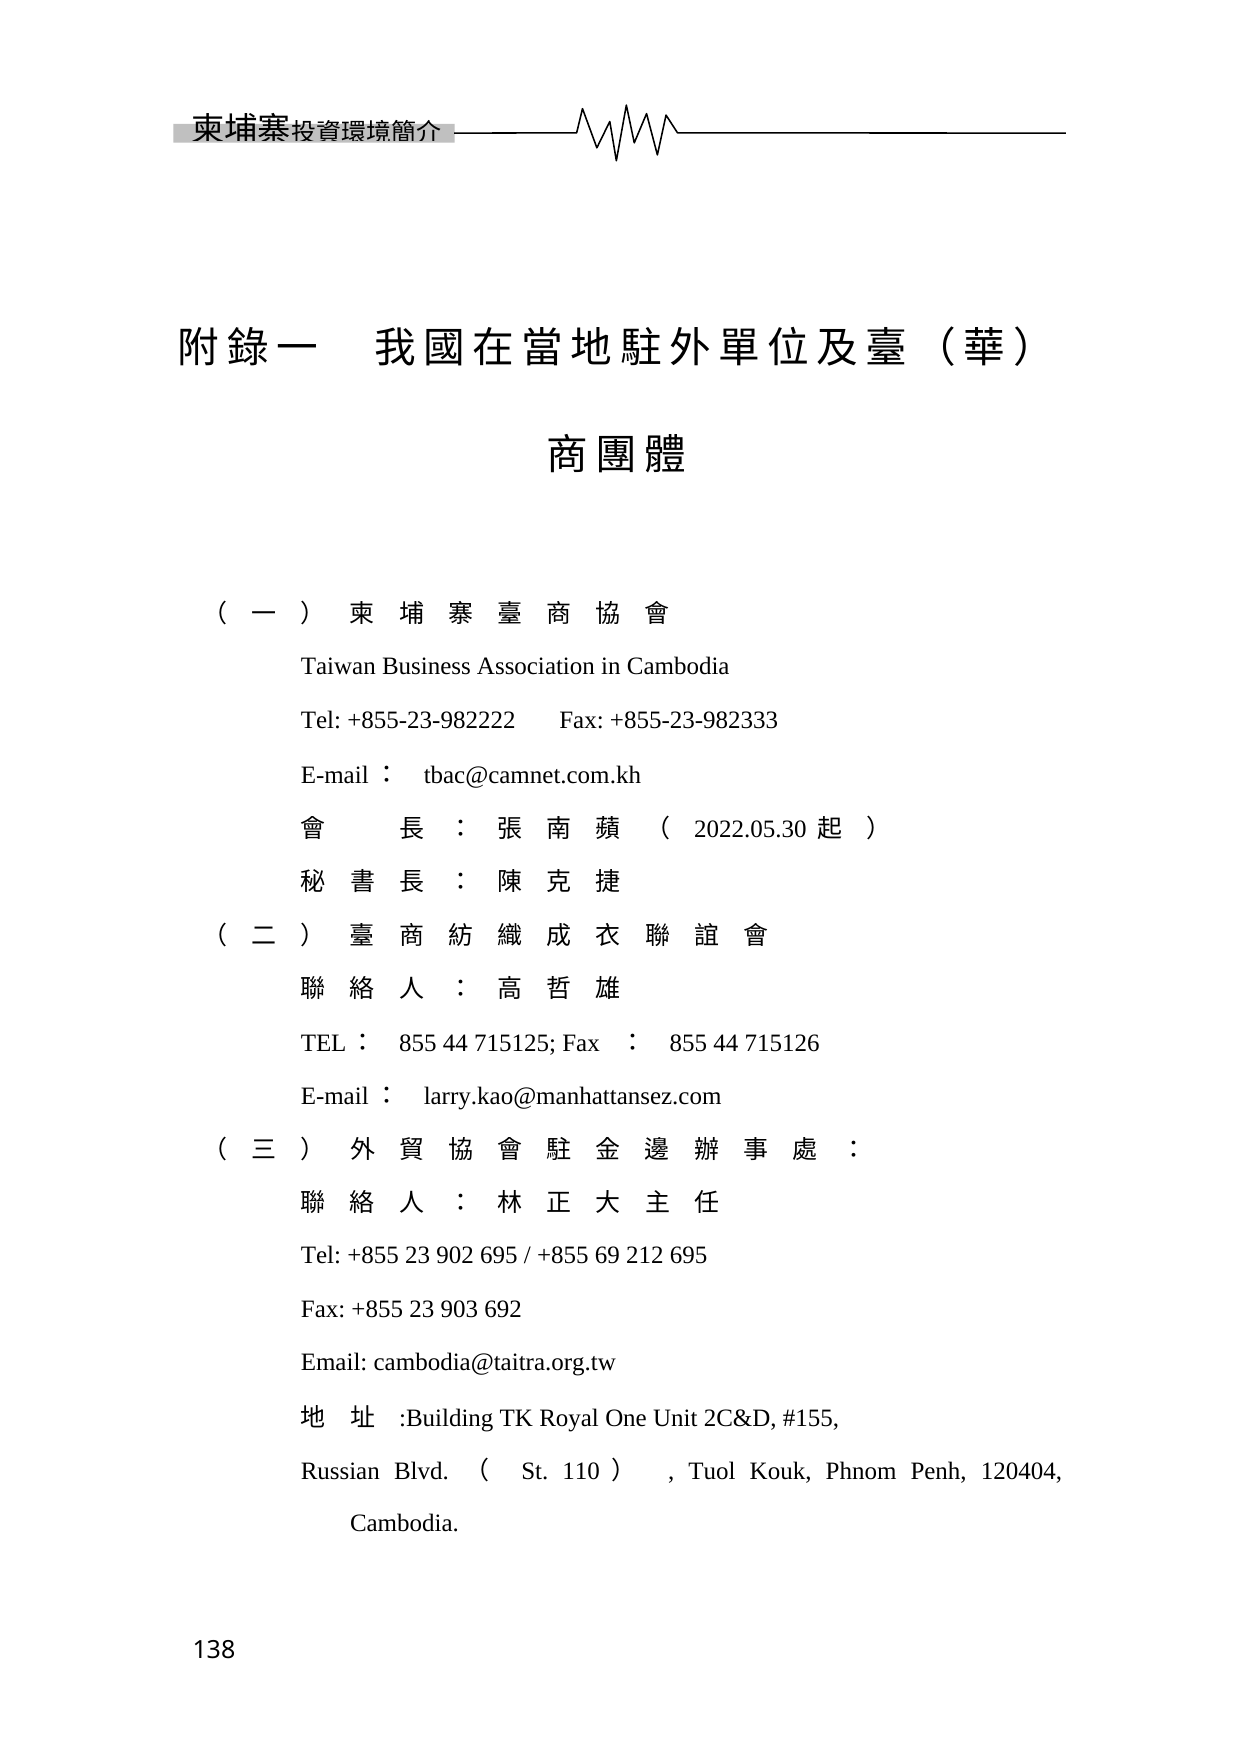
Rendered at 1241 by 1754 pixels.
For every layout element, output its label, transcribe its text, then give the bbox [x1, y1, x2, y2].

text Email: cambodia@taitra.org.tw [276, 1335, 1063, 1388]
text （三）外貿協會駐金邊辦事處： [202, 1121, 1063, 1174]
text 會 長：張南蘋（2022.05.30起） [276, 799, 1063, 853]
text Fax: +855 23 903 692 [276, 1281, 1063, 1335]
text 地址:Building TK Royal One Unit 2C&D, #155, [276, 1388, 1063, 1442]
text Russian Blvd.（St. 110）, Tuol Kouk, Phnom Penh, 120404, Cambodia. [276, 1442, 1063, 1549]
text Tel: +855 23 902 695 / +855 69 212 695 [276, 1228, 1063, 1281]
text Tel: +855-23-982222 Fax: +855-23-982333 [276, 692, 1063, 746]
text 秘書長：陳克捷 [276, 853, 1063, 906]
text （二）臺商紡織成衣聯誼會 [202, 906, 1063, 960]
text 聯絡人：高哲雄 [276, 960, 1063, 1013]
text 聯絡人：林正大主任 [276, 1174, 1063, 1228]
text （一）柬埔寨臺商協會 [202, 585, 1063, 639]
text E-mail：larry.kao@manhattansez.com [276, 1067, 1063, 1121]
text TEL：855 44 715125; Fax：855 44 715126 [276, 1013, 1063, 1067]
text Taiwan Business Association in Cambodia [276, 639, 1063, 692]
text 附錄一 我國在當地駐外單位及臺（華）商團體 [178, 291, 1063, 505]
text E-mail：tbac@camnet.com.kh [276, 746, 1063, 799]
